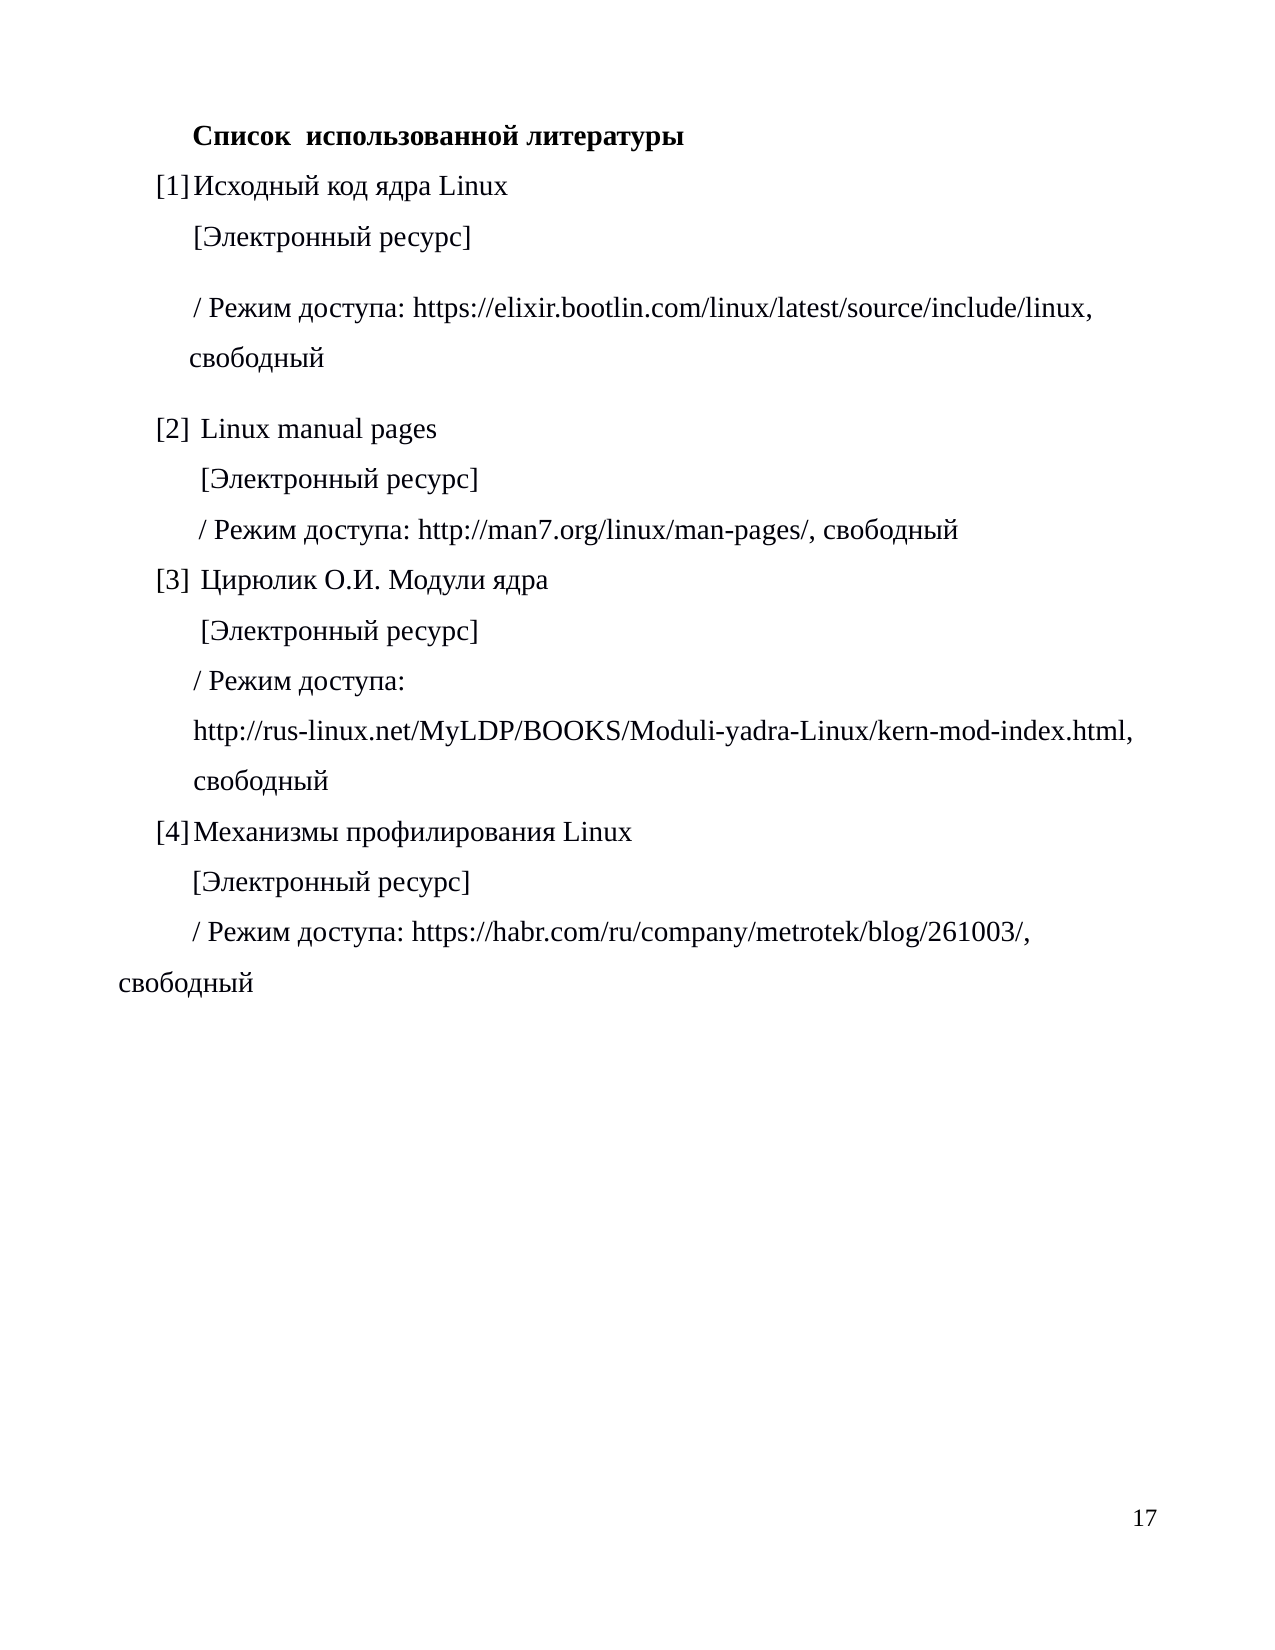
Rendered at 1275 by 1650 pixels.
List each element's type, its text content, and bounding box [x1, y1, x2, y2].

list Исходный код ядра Linux [156, 168, 1157, 202]
text / Режим доступа: http://man7.org/linux/man-pages/, свободный [118, 512, 1157, 546]
text [Электронный ресурс] [189, 219, 1157, 252]
subtitle Механизмы профилирования Linux [156, 814, 1157, 847]
list [Электронный ресурс] [118, 864, 1157, 898]
list Цирюлик О.И. Модули ядра [156, 562, 1157, 596]
list [Электронный ресурс] [193, 613, 1157, 646]
list [Электронный ресурс] [193, 462, 1157, 495]
subtitle Список использованной литературы [118, 118, 1157, 152]
list / Режим доступа: https://habr.com/ru/company/metrotek/blog/261003/, свободный [118, 914, 1157, 998]
text / Режим доступа: https://elixir.bootlin.com/linux/latest/source/include/linux, свободный [189, 290, 1157, 374]
list Linux manual pages [156, 411, 1157, 445]
list / Режим доступа: http://rus-linux.net/MyLDP/BOOKS/Moduli-yadra-Linux/kern-mod-index.html, свободный [193, 663, 1157, 797]
